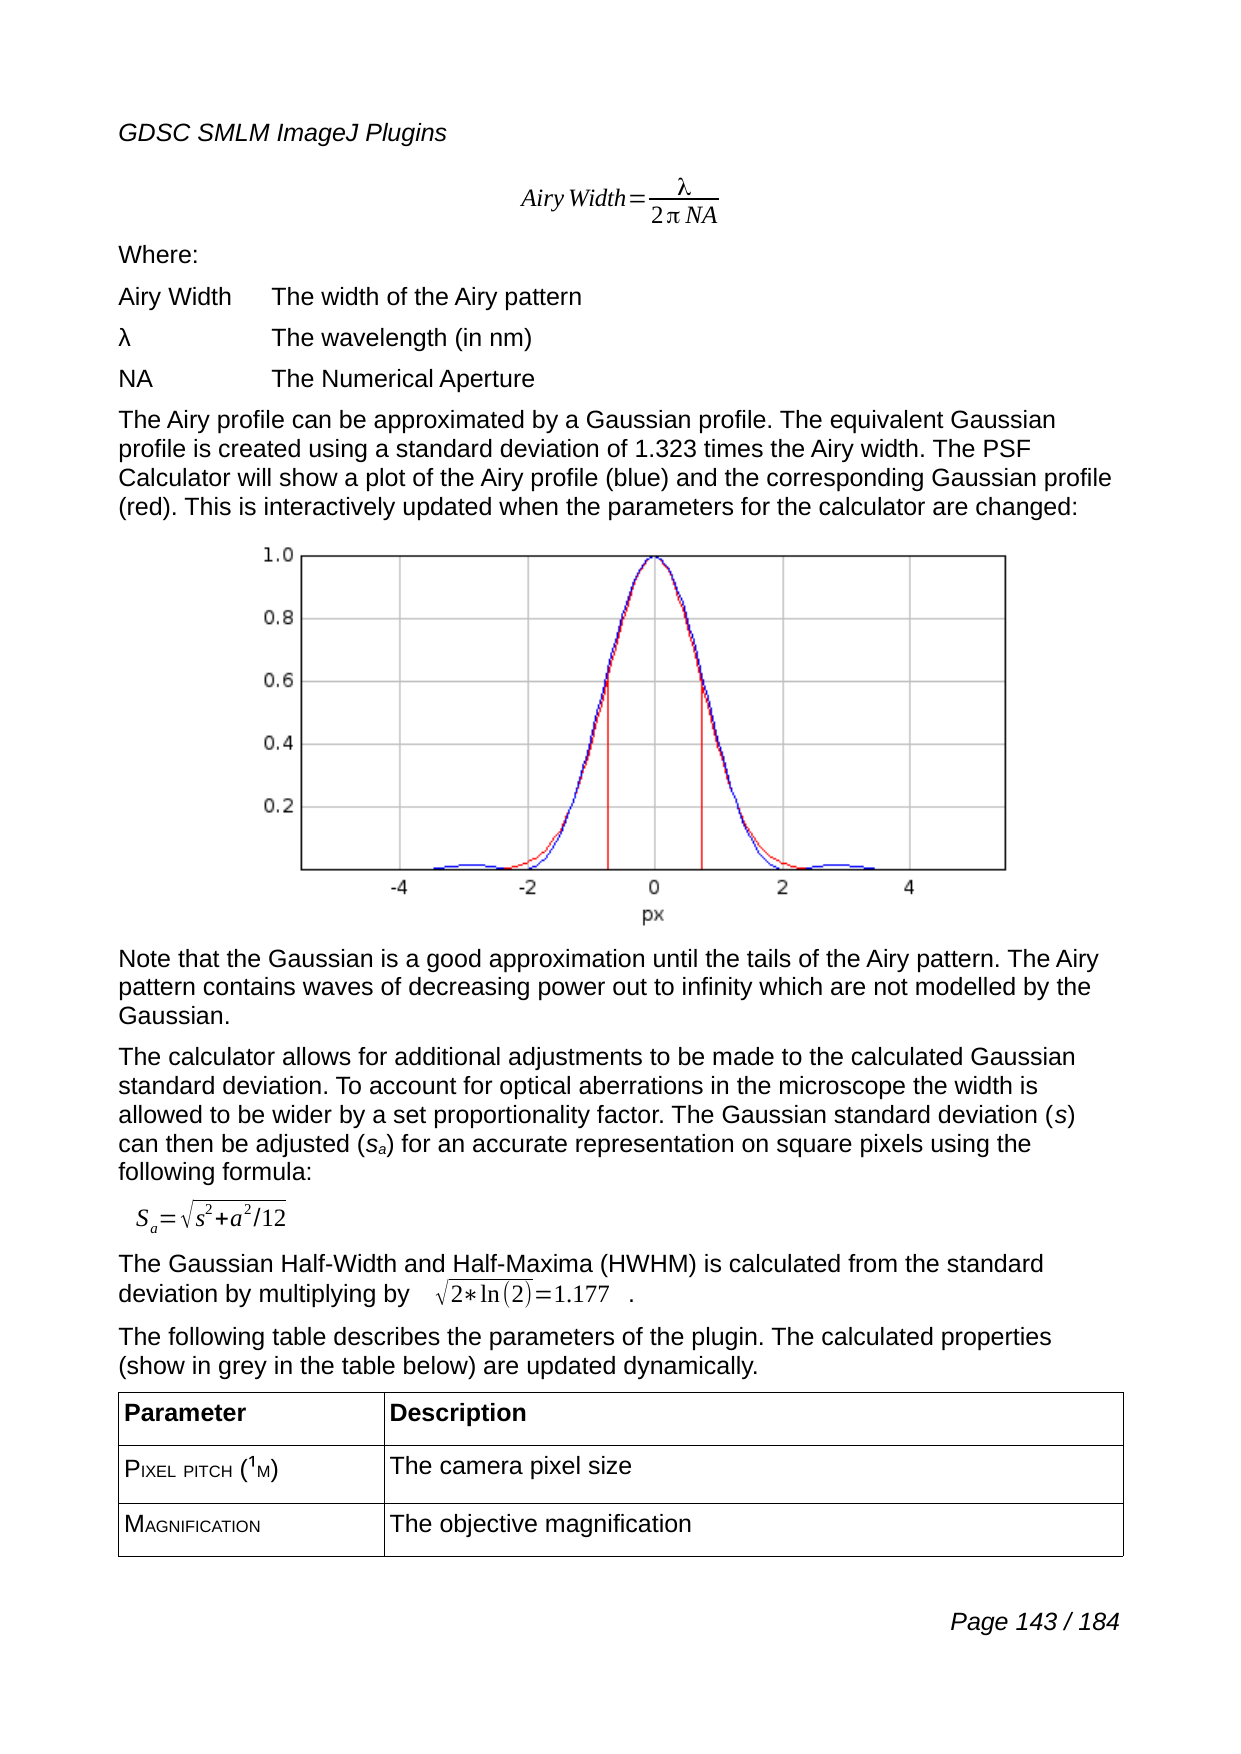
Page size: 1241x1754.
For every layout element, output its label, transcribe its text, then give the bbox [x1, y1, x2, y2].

table_cell Magnification [119, 1504, 384, 1556]
table_cell λ [118, 323, 271, 364]
table_cell The objective magnification [385, 1504, 1123, 1556]
table_header Description [385, 1393, 1123, 1445]
text The following table describes the parameters of the plugin. The calculated properties (show in grey in the table below) are updated dynamically. [118, 1322, 1122, 1380]
table_cell The Numerical Aperture [271, 364, 1123, 405]
picture [207, 532, 1033, 932]
table_cell NA [118, 364, 271, 405]
table_cell The camera pixel size [385, 1446, 1123, 1503]
text Note that the Gaussian is a good approximation until the tails of the Airy pattern. The Airy pattern contains waves of decreasing power out to infinity which are not modelled by the Gaussian. [118, 944, 1122, 1030]
table_header Parameter [119, 1393, 384, 1445]
table_cell The wavelength (in nm) [271, 323, 1123, 364]
text The calculator allows for additional adjustments to be made to the calculated Gaussian standard deviation. To account for optical aberrations in the microscope the width is allowed to be wider by a set proportionality factor. The Gaussian standard deviation (s) can then be adjusted (sa) for an accurate representation on square pixels using the following formula: [118, 1042, 1122, 1186]
table_header The width of the Airy pattern [271, 281, 1123, 323]
text The Airy profile can be approximated by a Gaussian profile. The equivalent Gaussian profile is created using a standard deviation of 1.323 times the Airy width. The PSF Calculator will show a plot of the Airy profile (blue) and the corresponding Gaussian profile (red). This is interactively updated when the parameters for the calculator are changed: [118, 405, 1122, 520]
table_cell Pixel pitch (¹m) [119, 1446, 384, 1503]
table_header Airy Width [118, 281, 271, 323]
text The Gaussian Half-Width and Half-Maxima (HWHM) is calculated from the standard deviation by multiplying by . [118, 1249, 1122, 1310]
text Where: [118, 240, 1122, 269]
